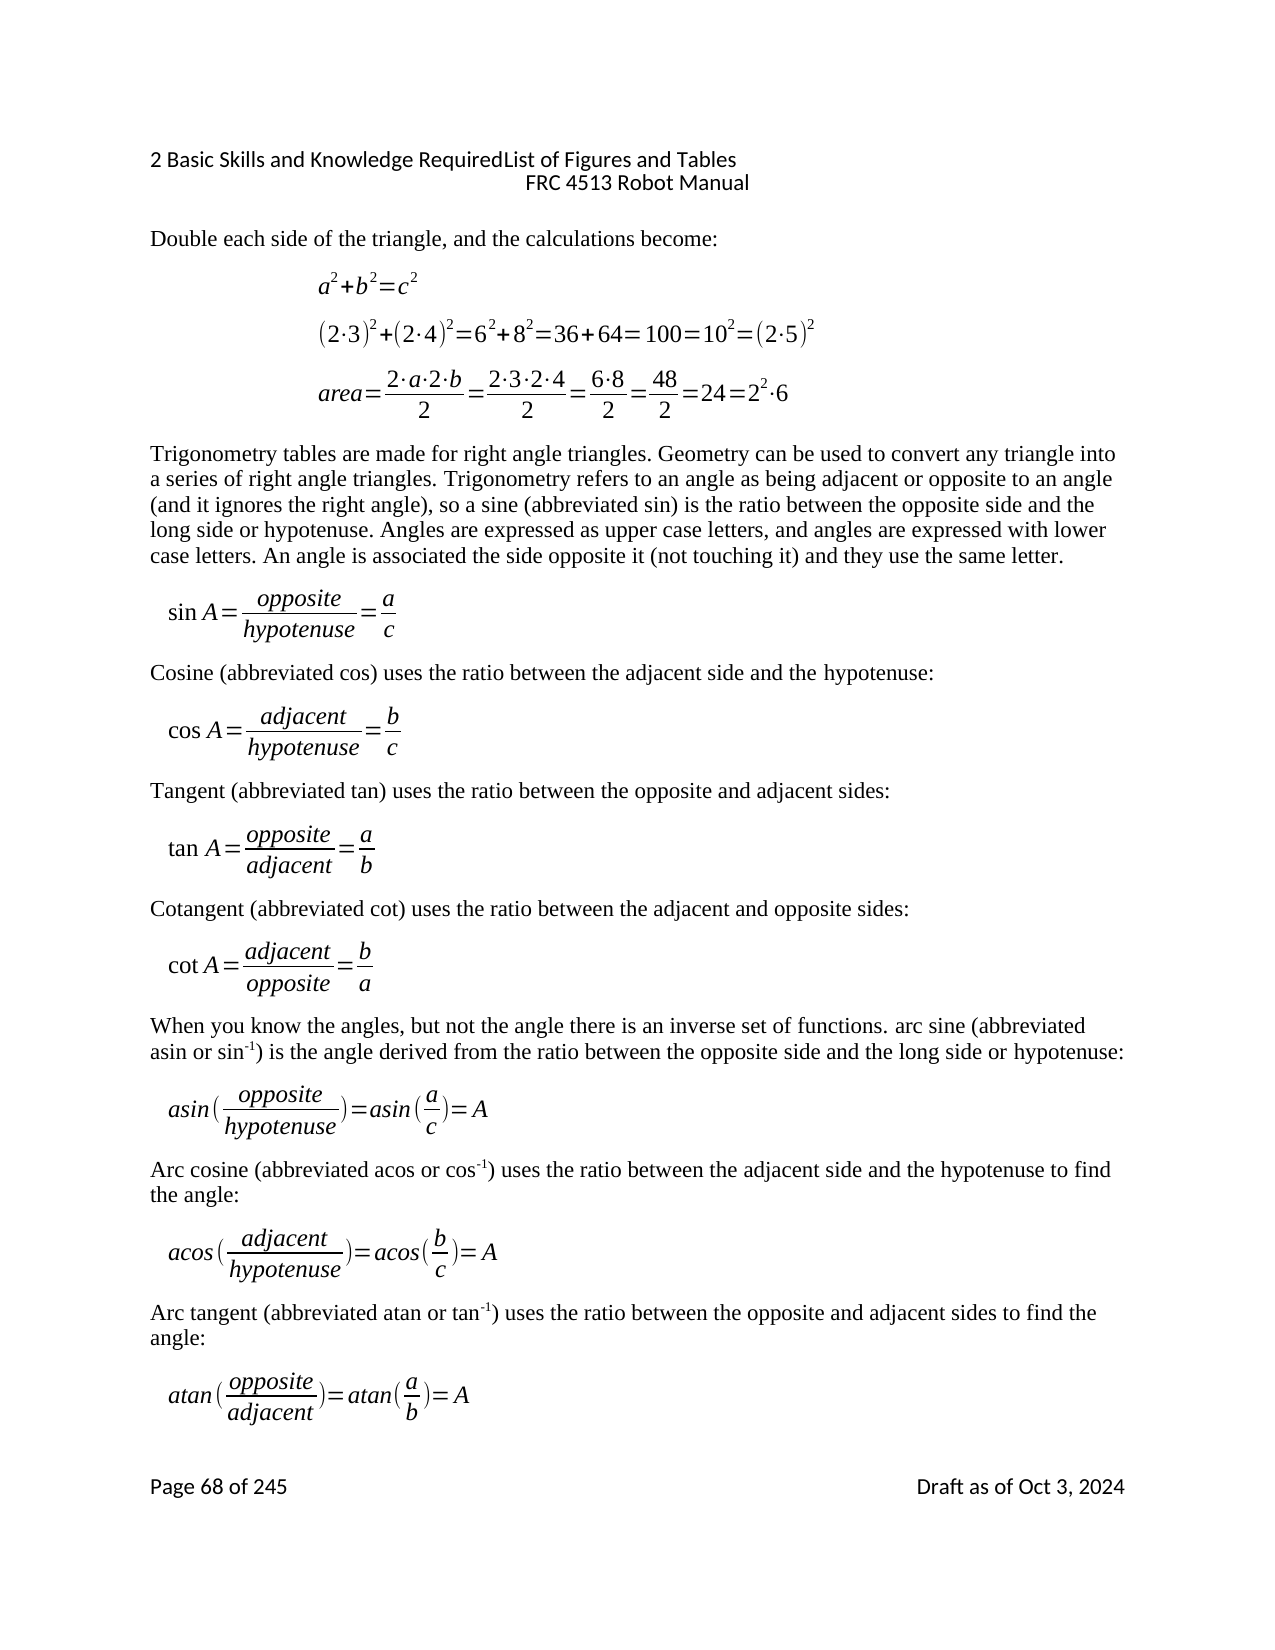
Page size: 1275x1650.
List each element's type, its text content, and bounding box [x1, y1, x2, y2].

text Trigonometry tables are made for right angle triangles. Geometry can be used to convert any triangle into a series of right angle triangles. Trigonometry refers to an angle as being adjacent or opposite to an angle (and it ignores the right angle), so a sine (abbreviated sin) is the ratio between the opposite side and the long side or hypotenuse. Angles are expressed as upper case letters, and angles are expressed with lower case letters. An angle is associated the side opposite it (not touching it) and they use the same letter. [150, 441, 1125, 568]
text Cosine (abbreviated cos) uses the ratio between the adjacent side and the hypotenuse: [150, 660, 1125, 686]
text Double each side of the triangle, and the calculations become: [150, 226, 1125, 251]
text Arc tangent (abbreviated atan or tan-1) uses the ratio between the opposite and adjacent sides to find the angle: [150, 1300, 1125, 1351]
text Tangent (abbreviated tan) uses the ratio between the opposite and adjacent sides: [150, 778, 1125, 803]
text Arc cosine (abbreviated acos or cos-1) uses the ratio between the adjacent side and the hypotenuse to find the angle: [150, 1157, 1125, 1207]
text Cotangent (abbreviated cot) uses the ratio between the adjacent and opposite sides: [150, 896, 1125, 921]
text When you know the angles, but not the angle there is an inverse set of functions. arc sine (abbreviated asin or sin-1) is the angle derived from the ratio between the opposite side and the long side or hypotenuse: [150, 1013, 1125, 1064]
